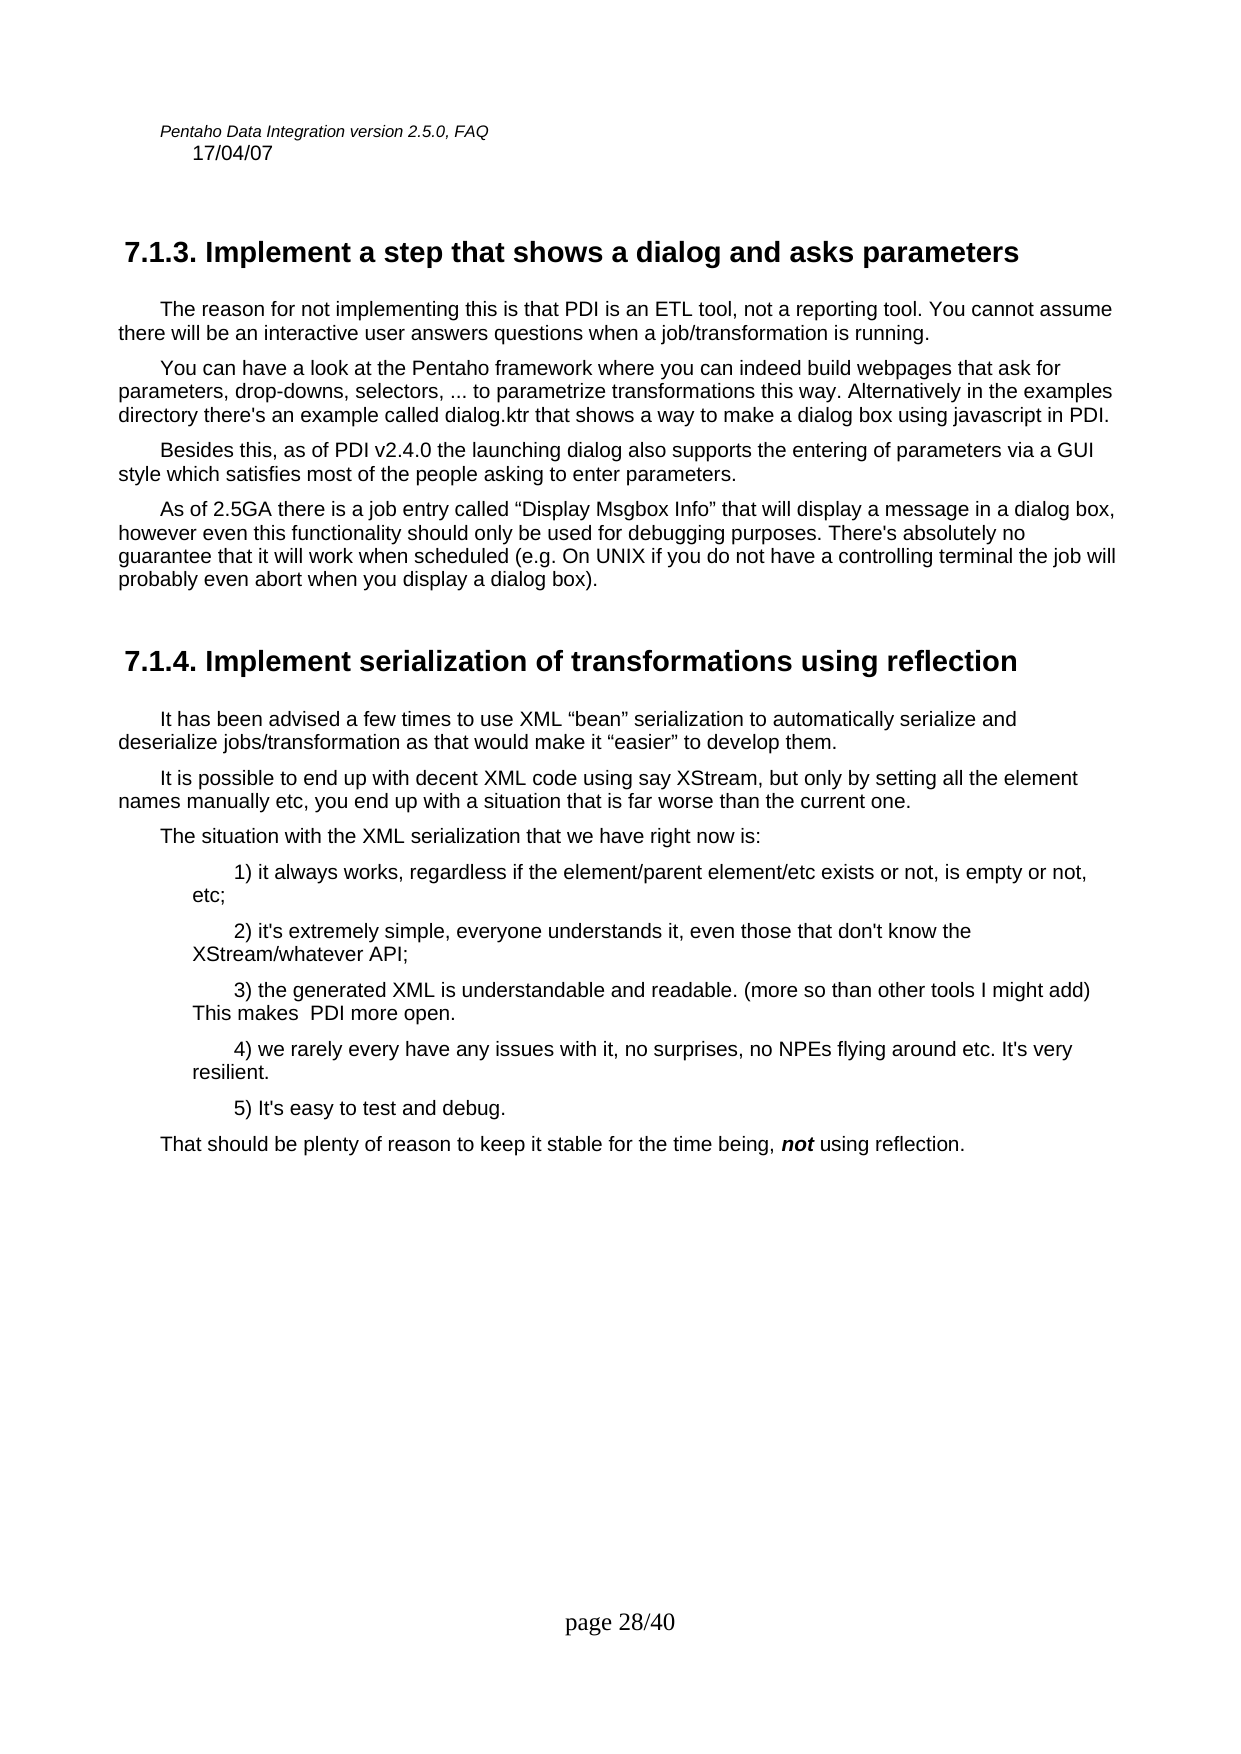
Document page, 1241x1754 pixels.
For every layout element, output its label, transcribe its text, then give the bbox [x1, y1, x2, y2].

text 5) It's easy to test and debug. [192, 1097, 1122, 1120]
text 3) the generated XML is understandable and readable. (more so than other tools I might add) This makes PDI more open. [192, 979, 1122, 1025]
text That should be plenty of reason to keep it stable for the time being, not using reflection. [118, 1132, 1122, 1156]
text The reason for not implementing this is that PDI is an ETL tool, not a reporting tool. You cannot assume there will be an interactive user answers questions when a job/transformation is running. [118, 298, 1122, 344]
text As of 2.5GA there is a job entry called “Display Msgbox Info” that will display a message in a dialog box, however even this functionality should only be used for debugging purposes. There's absolutely no guarantee that it will work when scheduled (e.g. On UNIX if you do not have a controlling terminal the job will probably even abort when you display a dialog box). [118, 498, 1122, 591]
text It has been advised a few times to use XML “bean” serialization to automatically serialize and deserialize jobs/transformation as that would make it “easier” to develop them. [118, 707, 1122, 753]
text The situation with the XML serialization that we have right now is: [118, 825, 1122, 848]
text 4) we rarely every have any issues with it, no surprises, no NPEs flying around etc. It's very resilient. [192, 1038, 1122, 1084]
text You can have a look at the Pentaho framework where you can indeed build webpages that ask for parameters, drop-downs, selectors, ... to parametrize transformations this way. Alternatively in the examples directory there's an example called dialog.ktr that shows a way to make a dialog box using javascript in PDI. [118, 357, 1122, 426]
text 2) it's extremely simple, everyone understands it, even those that don't know the XStream/whatever API; [192, 920, 1122, 966]
text 1) it always works, regardless if the element/parent element/etc exists or not, is empty or not, etc; [192, 861, 1122, 907]
subtitle Implement a step that shows a dialog and asks parameters [124, 236, 1122, 268]
text It is possible to end up with decent XML code using say XStream, but only by setting all the element names manually etc, you end up with a situation that is far worse than the current one. [118, 766, 1122, 812]
subtitle Implement serialization of transformations using reflection [124, 645, 1122, 678]
text Besides this, as of PDI v2.4.0 the launching dialog also supports the entering of parameters via a GUI style which satisfies most of the people asking to enter parameters. [118, 439, 1122, 485]
